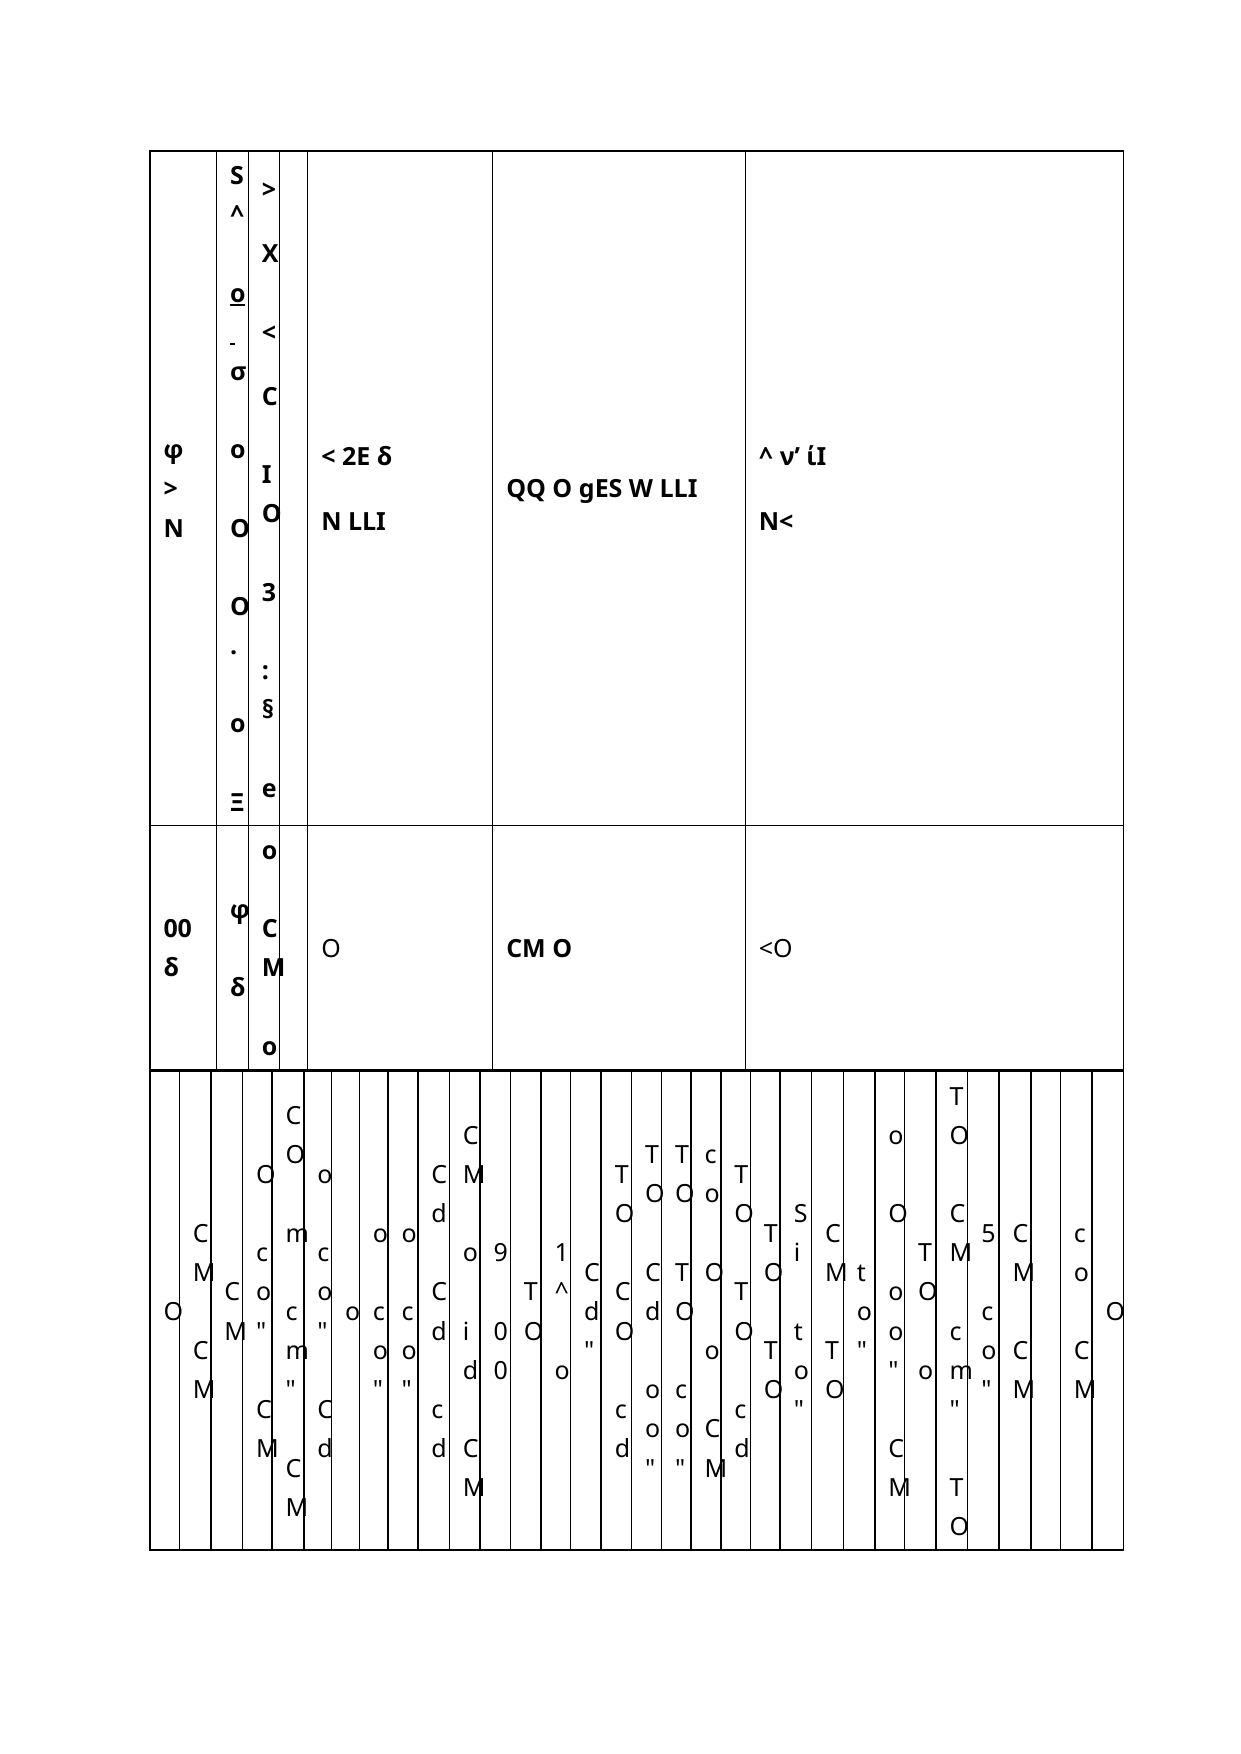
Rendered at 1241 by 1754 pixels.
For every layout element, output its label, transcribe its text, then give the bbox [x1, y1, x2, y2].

table_cell φ δ [217, 826, 248, 1069]
table_header Cd Cd cd [419, 1072, 449, 1549]
table_header 9 00 [481, 1072, 510, 1549]
table_cell <Ο [746, 826, 1123, 1069]
table_header Ο [151, 1072, 179, 1549]
table_header TO CM cm" TO [937, 1072, 967, 1549]
table_header TO ο [905, 1072, 935, 1549]
table_cell ο CM ο [249, 826, 279, 1069]
table_header ο co" [360, 1072, 387, 1549]
table_header 1^ ο [542, 1072, 570, 1549]
table_cell φ > Ν [151, 152, 216, 825]
table_header CM ο id CM [450, 1072, 479, 1549]
table_cell 00 δ [151, 826, 216, 1069]
table_header co CM [1061, 1072, 1091, 1549]
table_header ο co" Cd [305, 1072, 331, 1549]
table_header CM TO [812, 1072, 843, 1549]
table_header TO [511, 1072, 540, 1549]
table_cell ^ ν’ ίΙ Ν< [746, 152, 1123, 825]
table_header CM CM [1000, 1072, 1030, 1549]
table_header ο O oo" CM [876, 1072, 904, 1549]
table_header TO TO [751, 1072, 779, 1549]
table_cell CM O [493, 826, 745, 1069]
table_header TO TO co" [662, 1072, 690, 1549]
table_header Cd" [571, 1072, 600, 1549]
table_header TO CO cd [602, 1072, 631, 1549]
table_cell QQ O gES W LLI [493, 152, 745, 825]
table_cell [280, 826, 307, 1069]
table_header CO m cm" CM [273, 1072, 303, 1549]
table_cell > X < C ΙΟ 3 :§ e [249, 152, 279, 825]
table_header CM [212, 1072, 242, 1549]
table_header TO TO cd [722, 1072, 750, 1549]
table_cell < 2Ε δ Ν LLI [308, 152, 492, 825]
table_header to" [844, 1072, 874, 1549]
table_header ο [332, 1072, 359, 1549]
table_cell S^ ο σ ο Ο Ο. ο Ξ [217, 152, 248, 825]
table_header O co" CM [243, 1072, 271, 1549]
table_header O [1093, 1072, 1123, 1549]
table_header 5 co" [968, 1072, 998, 1549]
table_header ο co" [389, 1072, 417, 1549]
table_cell [280, 152, 307, 825]
table_header [1032, 1072, 1060, 1549]
table_header co O ο CM [692, 1072, 720, 1549]
table_header TO Cd oo" [632, 1072, 661, 1549]
table_header CM CM [180, 1072, 210, 1549]
table_header Si to" [781, 1072, 811, 1549]
table_cell Ο [308, 826, 492, 1069]
